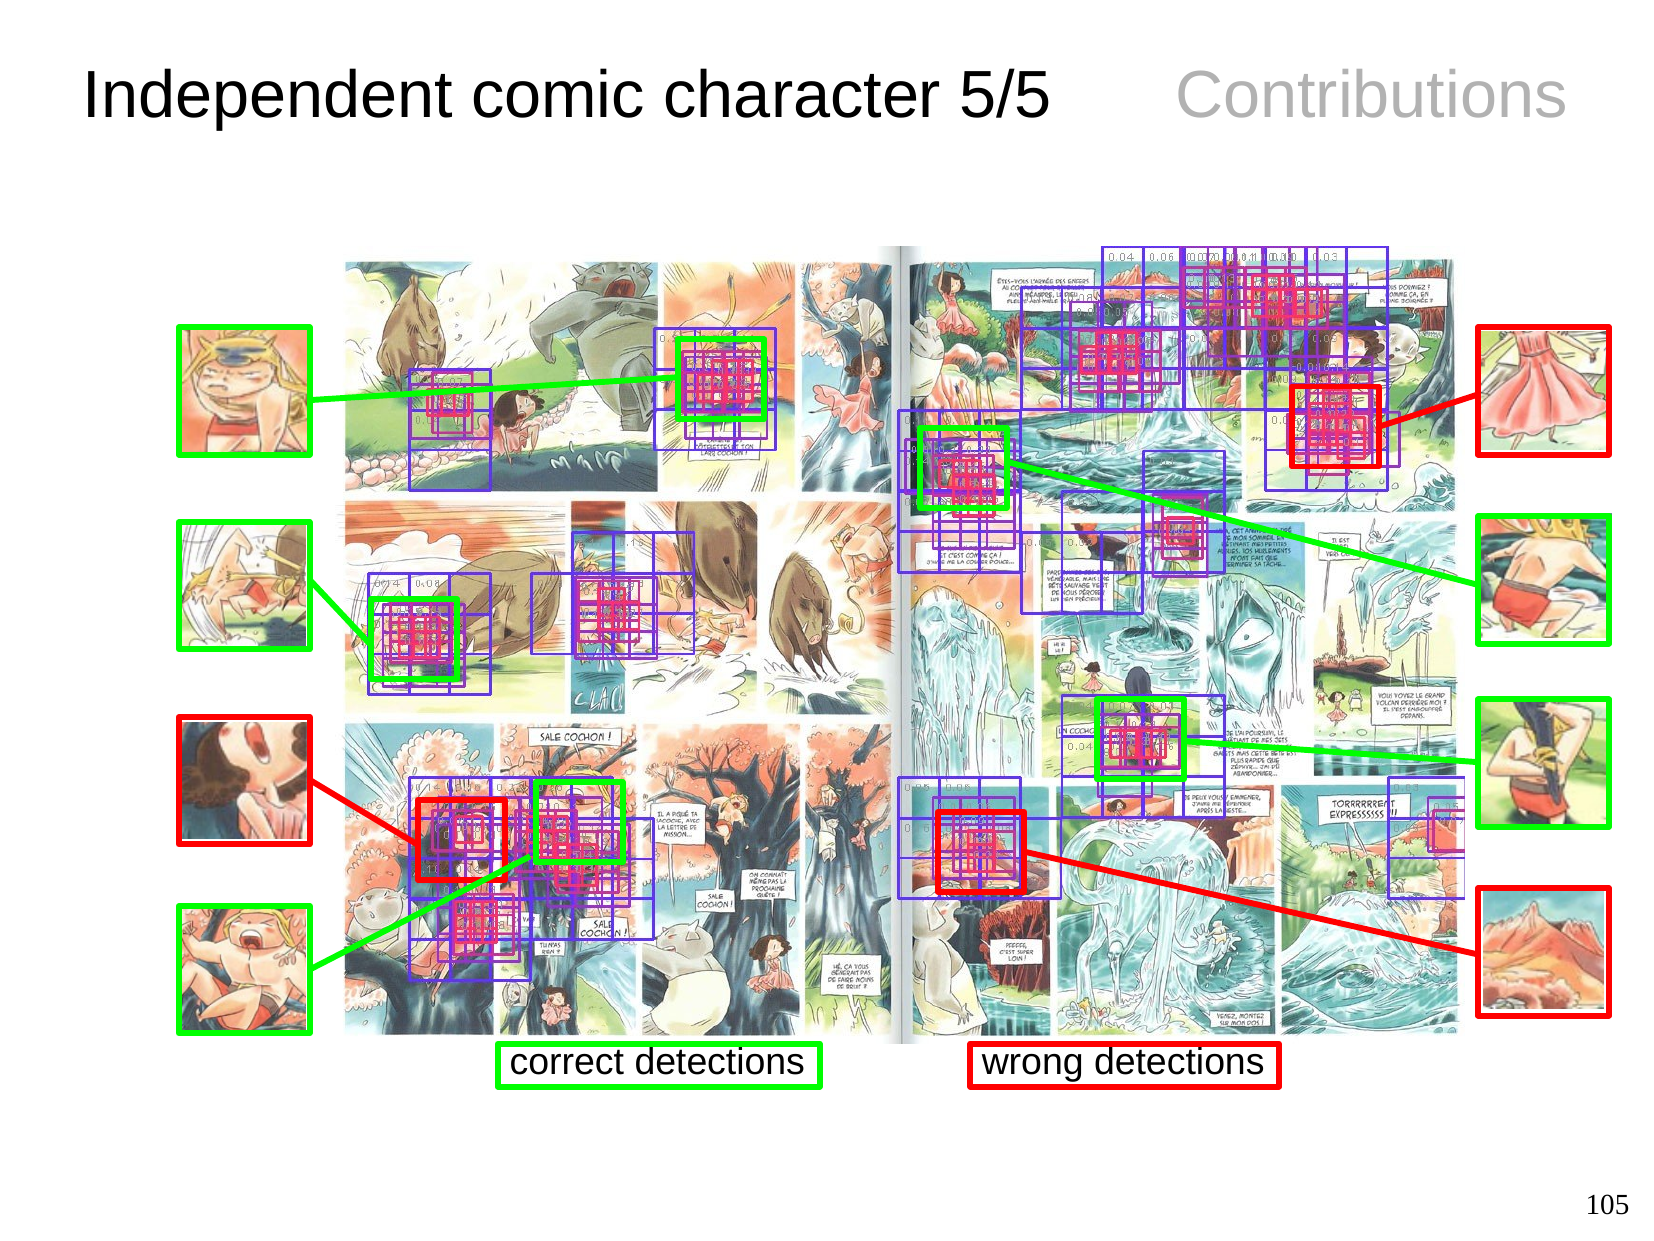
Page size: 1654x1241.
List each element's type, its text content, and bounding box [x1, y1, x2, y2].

picture [421, 803, 502, 877]
picture [327, 246, 1465, 1044]
picture [327, 795, 469, 956]
picture [1481, 331, 1606, 450]
picture [182, 330, 307, 452]
text_box correct detections [494, 1033, 850, 1091]
picture [1483, 891, 1604, 1009]
picture [182, 525, 306, 646]
picture [1481, 702, 1606, 824]
title Independent comic character 5/5 [82, 49, 1571, 139]
text_box wrong detections [967, 1033, 1322, 1091]
picture [182, 722, 307, 839]
picture [182, 909, 306, 1030]
picture [1481, 519, 1606, 638]
picture [1295, 389, 1376, 464]
picture [681, 342, 761, 416]
picture [941, 815, 1021, 889]
text_box wrong detections [973, 1047, 1276, 1084]
picture [923, 431, 1004, 505]
picture [1100, 702, 1181, 776]
picture [374, 602, 454, 676]
